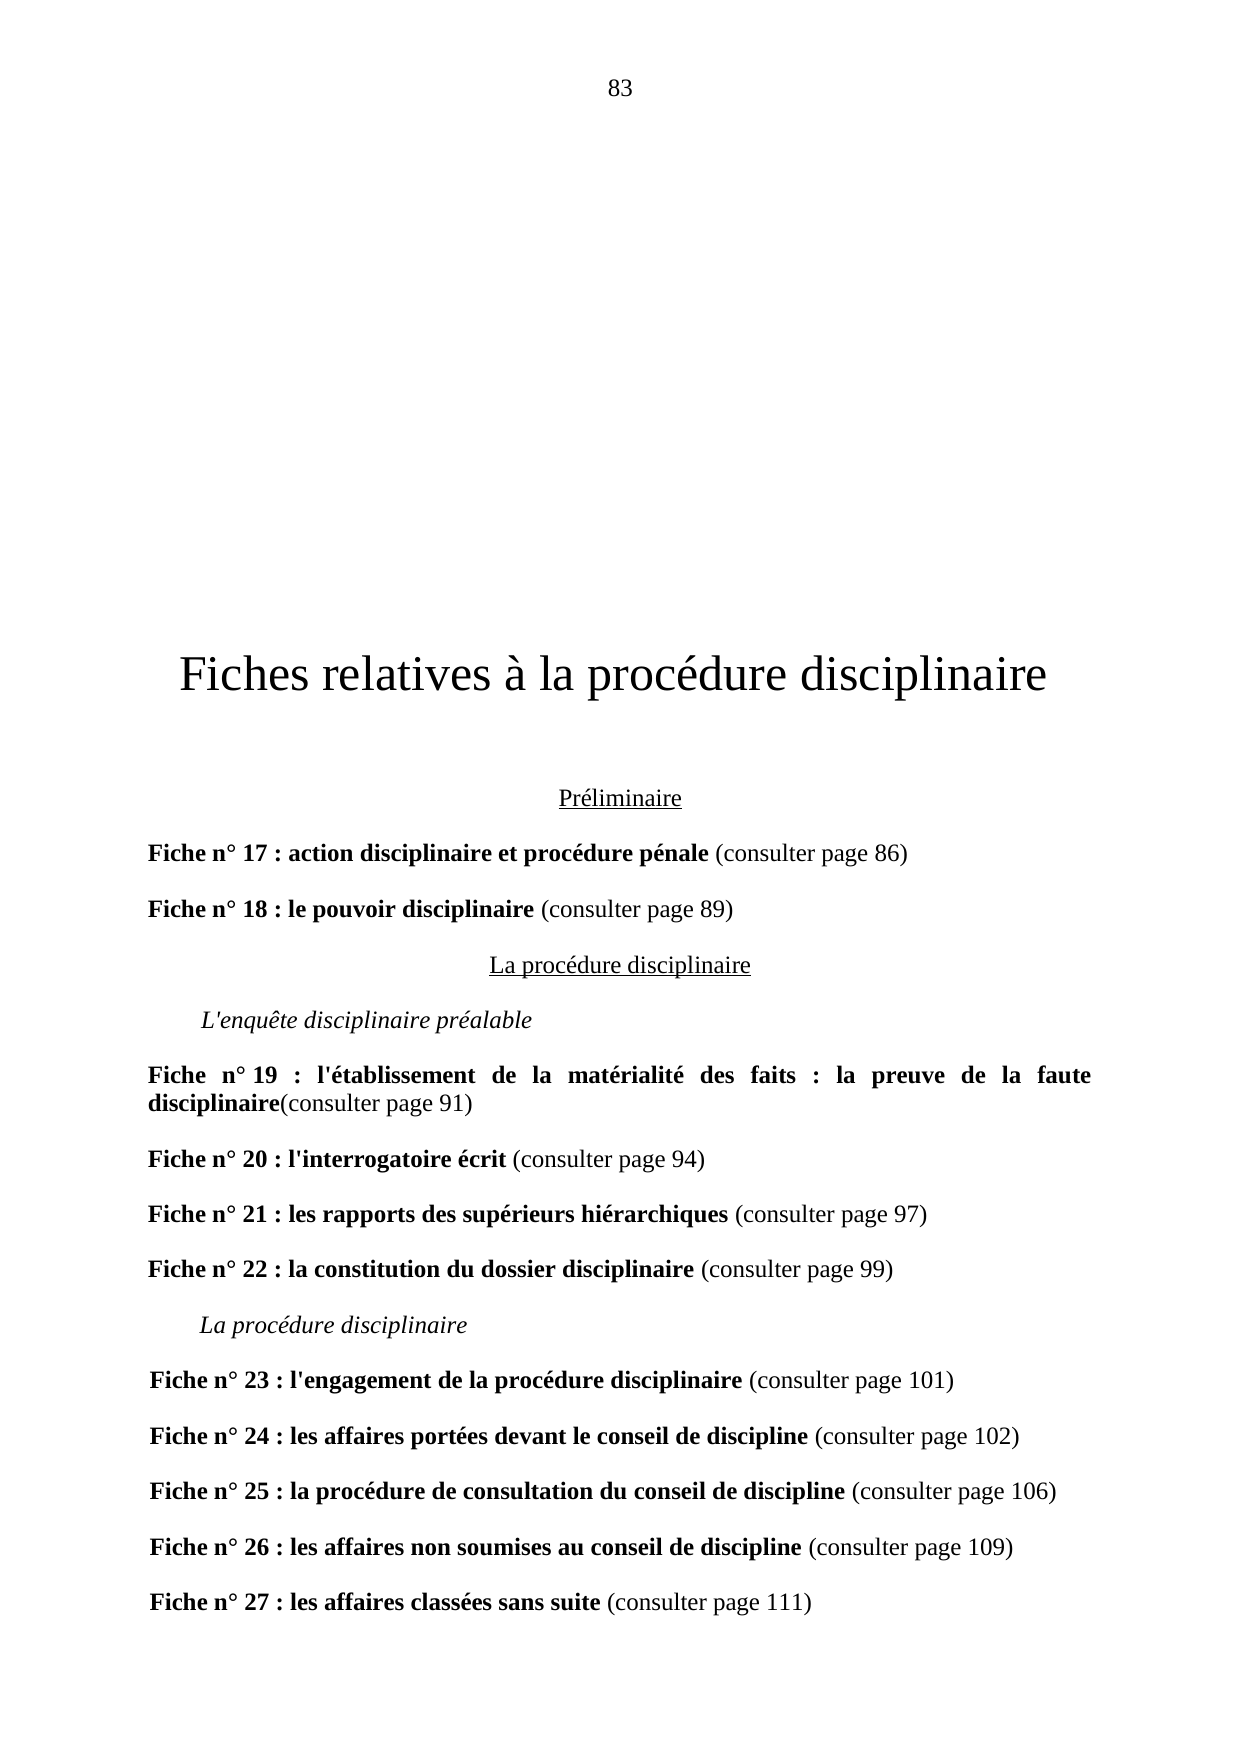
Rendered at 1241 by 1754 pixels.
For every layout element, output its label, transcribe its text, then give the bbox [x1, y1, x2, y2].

text Fiche n° 27 : les affaires classées sans suite (consulter page 111) [149, 1588, 1092, 1616]
text Fiche n° 24 : les affaires portées devant le conseil de discipline (consulter page 102) [149, 1422, 1092, 1449]
text La procédure disciplinaire [199, 1311, 1092, 1339]
text Fiche n° 18 : le pouvoir disciplinaire (consulter page 89) [148, 895, 1092, 923]
text Fiche n° 22 : la constitution du dossier disciplinaire (consulter page 99) [148, 1256, 1092, 1283]
text Fiche n° 19 : l'établissement de la matérialité des faits : la preuve de la faute disciplinaire(consulter page 91) [148, 1062, 1092, 1117]
text La procédure disciplinaire [148, 951, 1092, 978]
text Fiche n° 23 : l'engagement de la procédure disciplinaire (consulter page 101) [149, 1366, 1092, 1394]
text Fiche n° 21 : les rapports des supérieurs hiérarchiques (consulter page 97) [148, 1200, 1092, 1228]
text Fiche n° 26 : les affaires non soumises au conseil de discipline (consulter page 109) [149, 1533, 1092, 1560]
text L'enquête disciplinaire préalable [201, 1006, 1092, 1034]
text Préliminaire [148, 784, 1092, 812]
text Fiche n° 25 : la procédure de consultation du conseil de discipline (consulter page 106) [149, 1477, 1092, 1505]
text Fiche n° 17 : action disciplinaire et procédure pénale (consulter page 86) [148, 839, 1092, 867]
text Fiche n° 20 : l'interrogatoire écrit (consulter page 94) [148, 1145, 1092, 1172]
text Fiches relatives à la procédure disciplinaire [148, 646, 1092, 701]
